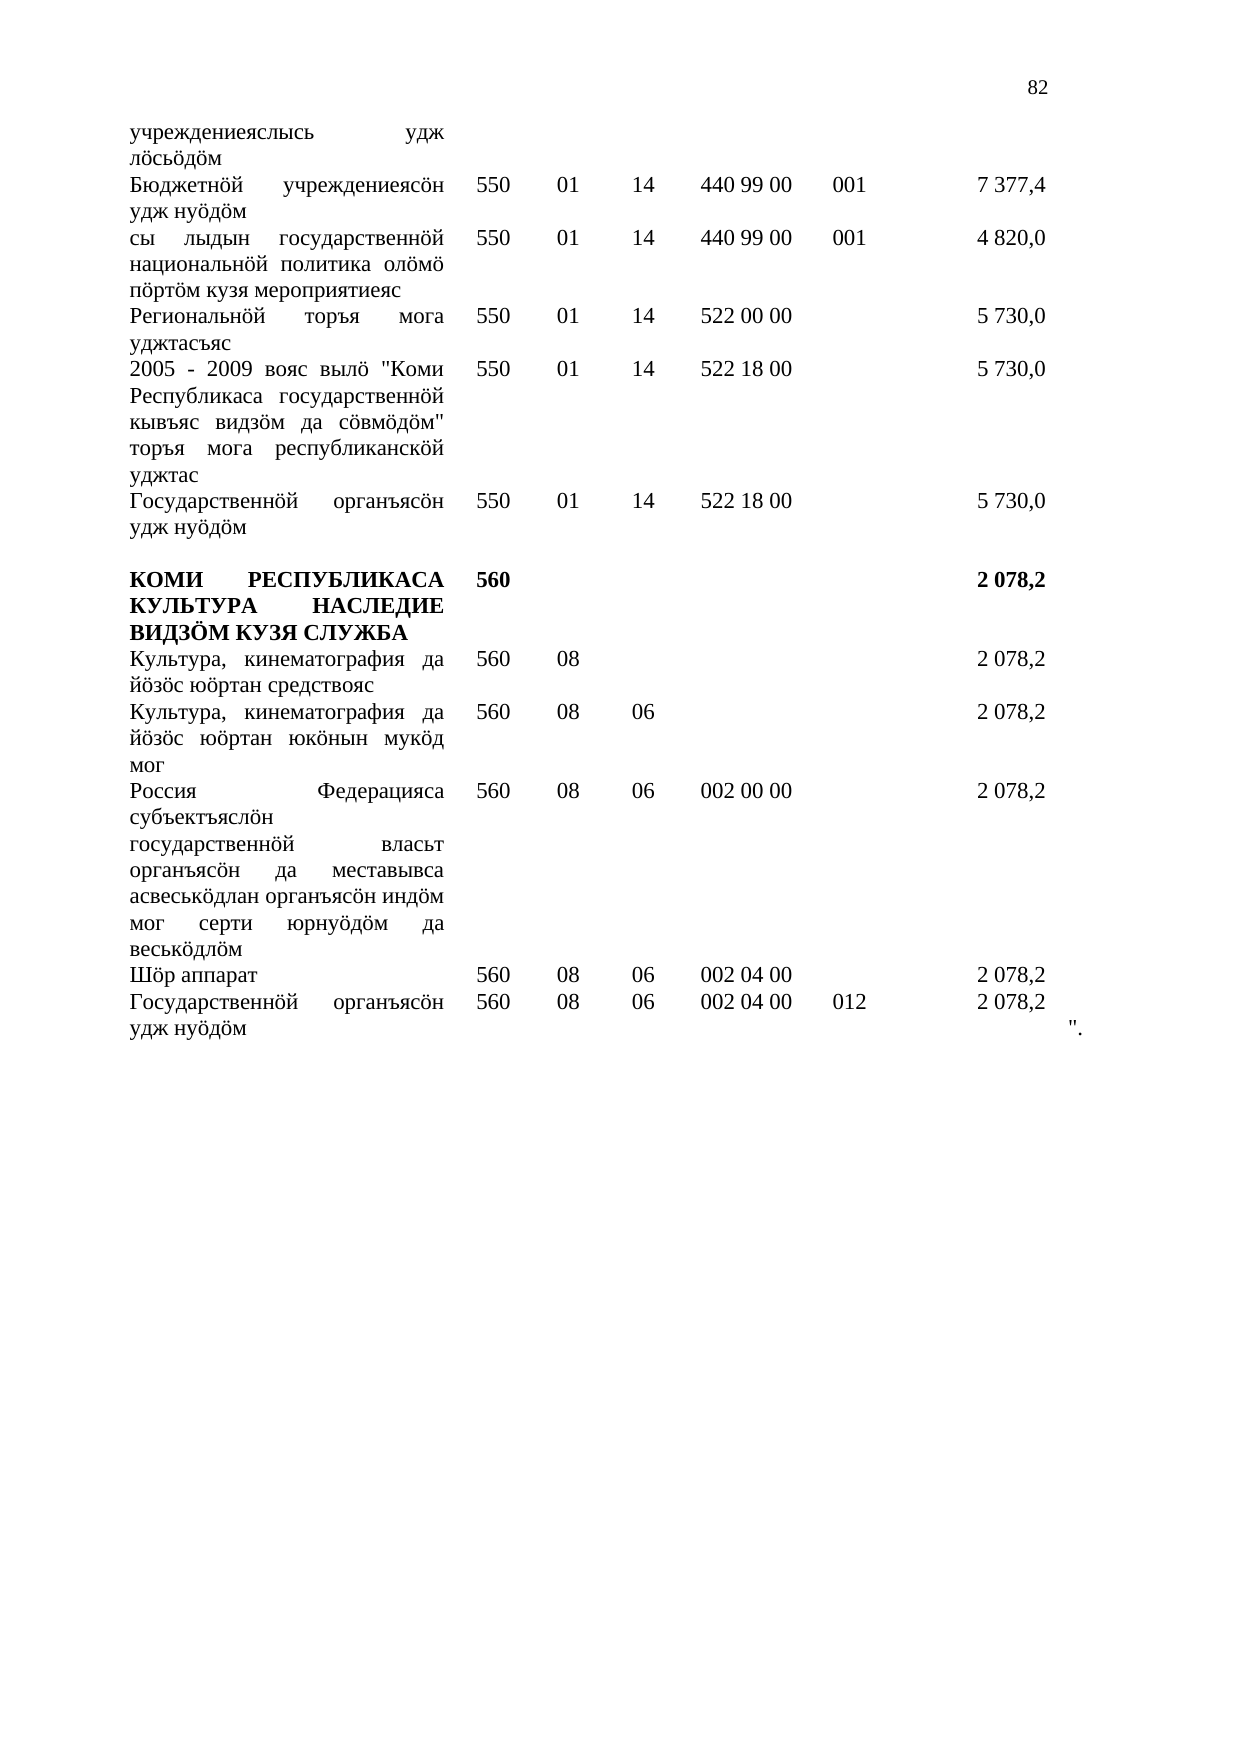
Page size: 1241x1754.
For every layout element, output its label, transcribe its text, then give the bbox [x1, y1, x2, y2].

table_cell 7 377,4 [887, 171, 1057, 223]
table_cell 560 [456, 645, 531, 698]
table_cell 001 [812, 171, 887, 223]
table_cell [812, 645, 887, 698]
table_cell [1057, 303, 1113, 355]
table_cell [456, 540, 531, 566]
table_cell 5 730,0 [887, 303, 1057, 355]
table_cell 001 [812, 224, 887, 303]
table_cell ". [1057, 988, 1113, 1041]
table_cell 550 [456, 355, 531, 487]
table_cell 08 [531, 645, 606, 698]
table_cell [1057, 487, 1113, 540]
table_cell сы лыдын государственнöй национальнöй политика олöмö пöртöм кузя мероприятиеяс [118, 224, 456, 303]
table_cell 01 [531, 224, 606, 303]
table_cell 002 04 00 [681, 988, 812, 1041]
table_cell [531, 118, 606, 171]
table_cell [1057, 171, 1113, 223]
table_cell 06 [606, 777, 681, 961]
table_cell 002 00 00 [681, 777, 812, 961]
table_cell Культура, кинематография да йöзöс юöртан юкöнын мукöд мог [118, 698, 456, 777]
table_cell 08 [531, 961, 606, 988]
table_cell [812, 961, 887, 988]
table_cell [1057, 777, 1113, 961]
table_cell [887, 118, 1057, 171]
table_cell [812, 303, 887, 355]
table_cell [606, 645, 681, 698]
table_cell 440 99 00 [681, 224, 812, 303]
table_cell 560 [456, 988, 531, 1041]
table_cell [812, 698, 887, 777]
table_cell [812, 118, 887, 171]
table_cell [812, 566, 887, 645]
table_cell 01 [531, 355, 606, 487]
table_cell [1057, 355, 1113, 487]
table_cell Шöр аппарат [118, 961, 456, 988]
table_cell 012 [812, 988, 887, 1041]
table_cell 06 [606, 988, 681, 1041]
table_cell 2 078,2 [887, 777, 1057, 961]
table_cell 08 [531, 988, 606, 1041]
table_cell 01 [531, 303, 606, 355]
table_cell Бюджетнöй учреждениеясöн удж нуöдöм [118, 171, 456, 223]
table_cell [606, 118, 681, 171]
table_cell 01 [531, 171, 606, 223]
table_cell 560 [456, 777, 531, 961]
table_cell 002 04 00 [681, 961, 812, 988]
table_cell 14 [606, 224, 681, 303]
table_cell 08 [531, 698, 606, 777]
table_cell 06 [606, 698, 681, 777]
table_cell 560 [456, 961, 531, 988]
table_cell Государственнöй органъясöн удж нуöдöм [118, 487, 456, 540]
table_cell [681, 540, 812, 566]
table_cell 2 078,2 [887, 988, 1057, 1041]
table_cell 2 078,2 [887, 645, 1057, 698]
table_cell [812, 355, 887, 487]
table_cell [1057, 645, 1113, 698]
table_cell 06 [606, 961, 681, 988]
table_cell 440 99 00 [681, 171, 812, 223]
table_cell [681, 698, 812, 777]
table_cell 5 730,0 [887, 355, 1057, 487]
table_cell [1057, 961, 1113, 988]
table_cell Россия Федерацияса субъектъяслöн государственнöй власьт органъясöн да меставывса асвеськöдлан органъясöн индöм мог серти юрнуöдöм да веськöдлöм [118, 777, 456, 961]
table_cell [1057, 698, 1113, 777]
table_cell 522 18 00 [681, 487, 812, 540]
table_cell [681, 566, 812, 645]
table_cell КОМИ РЕСПУБЛИКАСА КУЛЬТУРА НАСЛЕДИЕ ВИДЗÖМ КУЗЯ СЛУЖБА [118, 566, 456, 645]
table_cell [531, 566, 606, 645]
table_cell 5 730,0 [887, 487, 1057, 540]
table_cell [812, 540, 887, 566]
table_cell [681, 118, 812, 171]
table_cell 2 078,2 [887, 698, 1057, 777]
table_cell 550 [456, 171, 531, 223]
table_cell 550 [456, 487, 531, 540]
table_cell [1057, 540, 1113, 566]
table_cell 550 [456, 303, 531, 355]
table_cell [1057, 118, 1113, 171]
table_cell 522 18 00 [681, 355, 812, 487]
table_cell [812, 487, 887, 540]
table_cell [606, 566, 681, 645]
table_cell [1057, 566, 1113, 645]
table_cell 2005 - 2009 вояс вылö "Коми Республикаса государственнöй кывъяс видзöм да сöвмöдöм" торъя мога республиканскöй уджтас [118, 355, 456, 487]
table_cell 560 [456, 566, 531, 645]
table_cell 14 [606, 487, 681, 540]
table_cell Региональнöй торъя мога уджтасъяс [118, 303, 456, 355]
table_cell 14 [606, 355, 681, 487]
table_cell [681, 645, 812, 698]
table_cell 2 078,2 [887, 961, 1057, 988]
table_cell 2 078,2 [887, 566, 1057, 645]
table_cell 08 [531, 777, 606, 961]
table_cell [606, 540, 681, 566]
table_cell 560 [456, 698, 531, 777]
table_cell 522 00 00 [681, 303, 812, 355]
table_cell [118, 540, 456, 566]
table_cell учреждениеяслысь удж лöсьöдöм [118, 118, 456, 171]
table_cell 14 [606, 171, 681, 223]
table_cell [1057, 224, 1113, 303]
table_cell [531, 540, 606, 566]
table_cell Государственнöй органъясöн удж нуöдöм [118, 988, 456, 1041]
table_cell 01 [531, 487, 606, 540]
table_cell [456, 118, 531, 171]
table_cell 14 [606, 303, 681, 355]
table_cell 4 820,0 [887, 224, 1057, 303]
table_cell Культура, кинематография да йöзöс юöртан средствояс [118, 645, 456, 698]
table_cell [812, 777, 887, 961]
table_cell 550 [456, 224, 531, 303]
table_cell [887, 540, 1057, 566]
